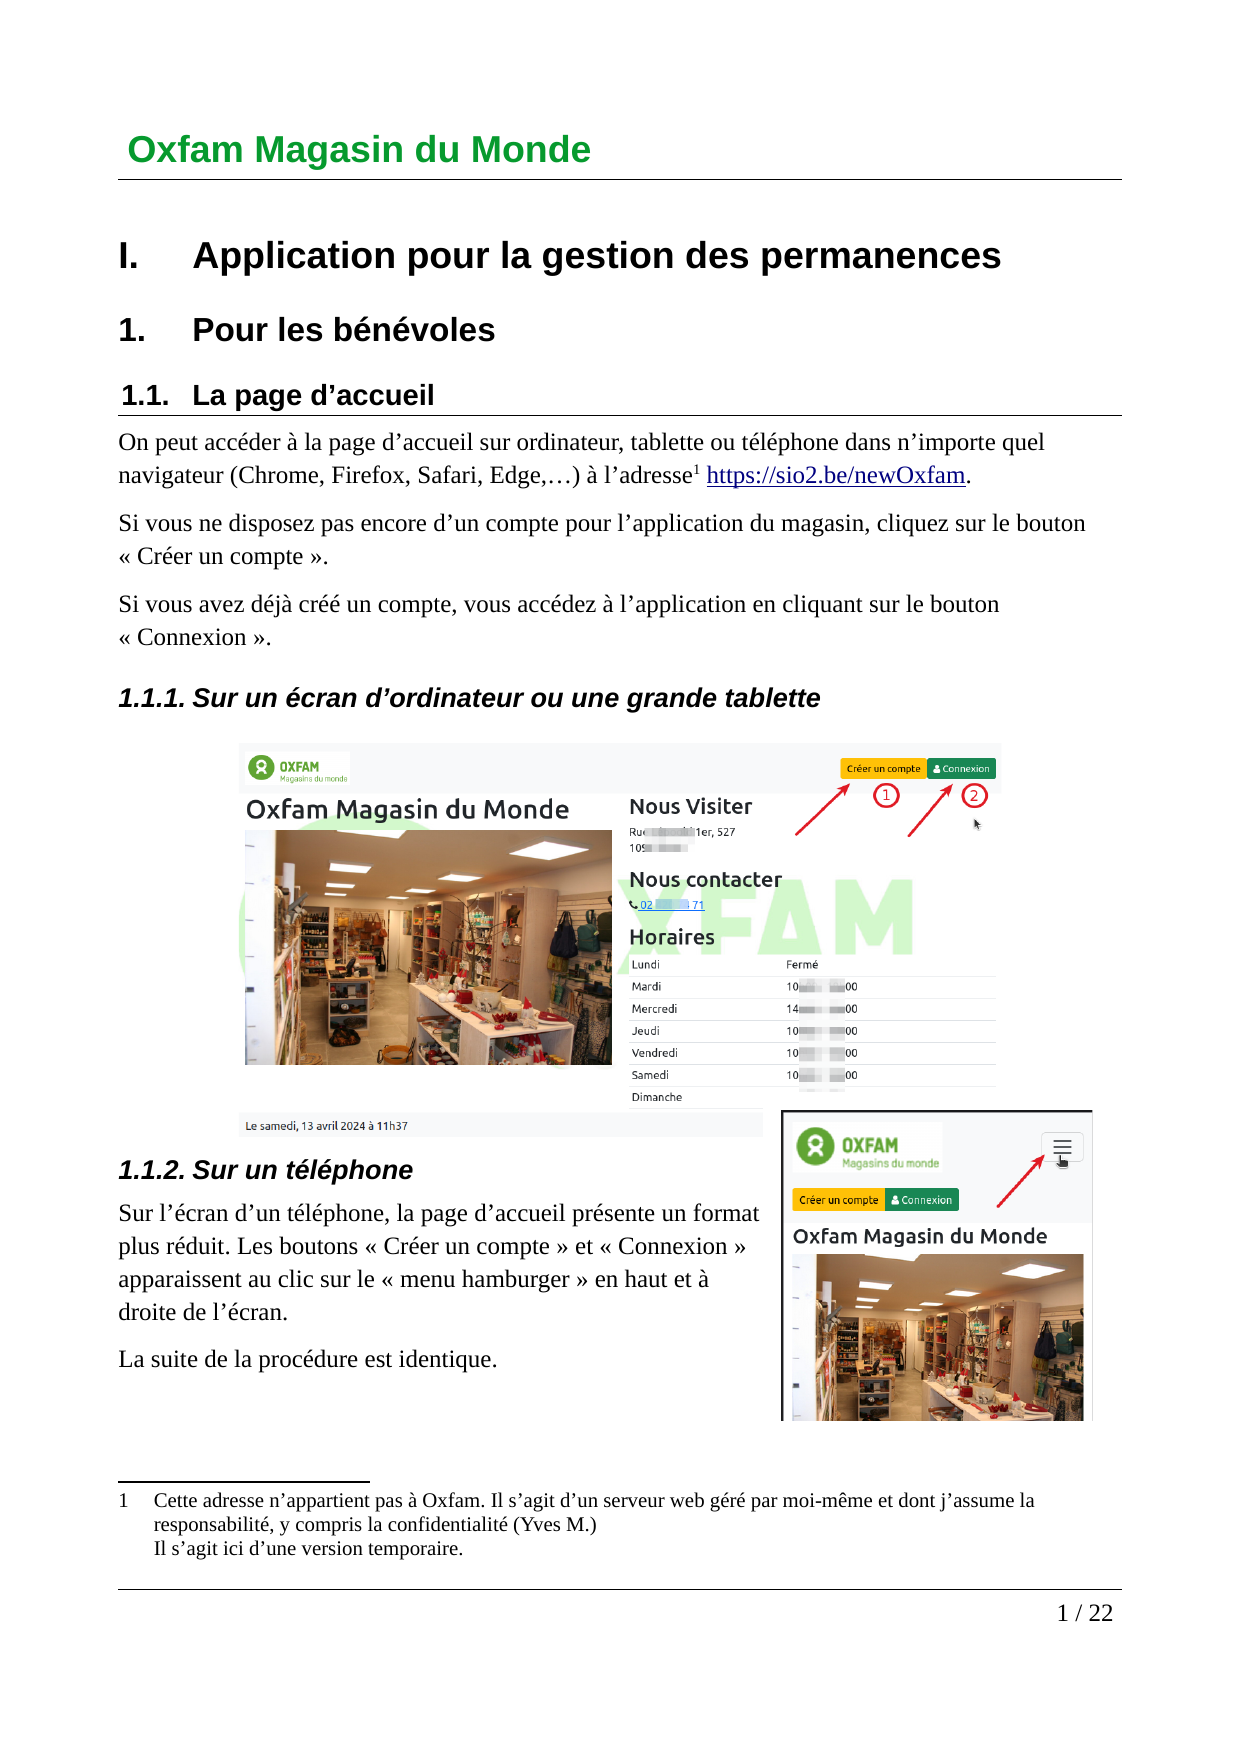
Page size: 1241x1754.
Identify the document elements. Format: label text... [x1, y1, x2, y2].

subtitle Pour les bénévoles [118, 310, 1122, 348]
text On peut accéder à la page d’accueil sur ordinateur, tablette ou téléphone dans n’importe quel navigateur (Chrome, Firefox, Safari, Edge,…) à l’adresse https://sio2.be/newOxfam. [118, 427, 1122, 489]
picture [238, 743, 1002, 1137]
text Cette adresse n’appartient pas à Oxfam. Il s’agit d’un serveur web géré par moi-même et dont j’assume la responsabilité, y compris la confidentialité (Yves M.) Il s’agit ici d’une version temporaire. [118, 1488, 1122, 1560]
subtitle Application pour la gestion des permanences [118, 233, 1122, 277]
subtitle Sur un écran d’ordinateur ou une grande tablette [118, 682, 1122, 713]
text La suite de la procédure est identique. [118, 1344, 763, 1373]
text Si vous ne disposez pas encore d’un compte pour l’application du magasin, cliquez sur le bouton « Créer un compte ». [118, 508, 1122, 570]
picture [781, 1110, 1093, 1421]
subtitle La page d’accueil [118, 376, 1122, 415]
text Sur l’écran d’un téléphone, la page d’accueil présente un format plus réduit. Les boutons « Créer un compte » et « Connexion » apparaissent au clic sur le « menu hamburger » en haut et à droite de l’écran. [118, 1198, 763, 1326]
text Si vous avez déjà créé un compte, vous accédez à l’application en cliquant sur le bouton « Connexion ». [118, 589, 1122, 651]
subtitle Sur un téléphone [118, 726, 1122, 1438]
